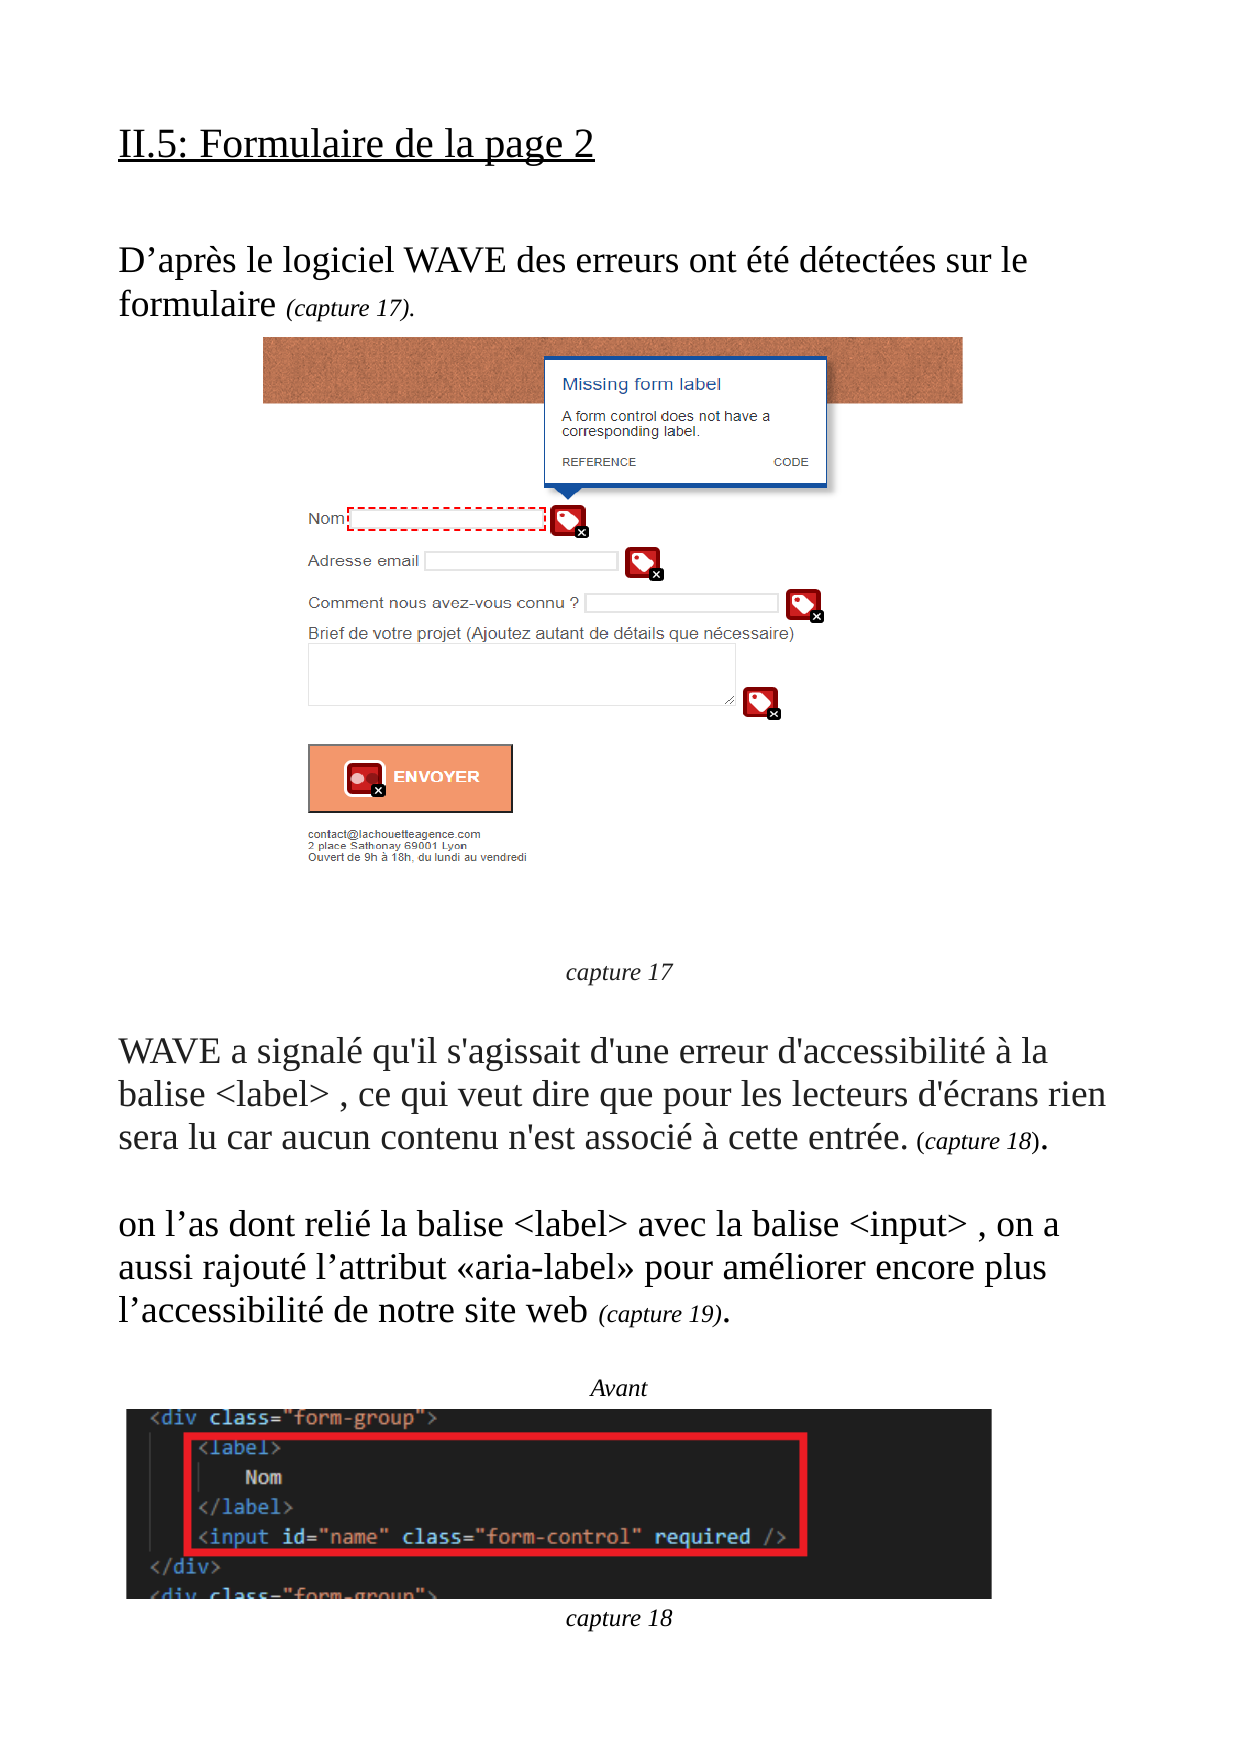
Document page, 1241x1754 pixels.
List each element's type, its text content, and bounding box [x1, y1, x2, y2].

picture [263, 337, 963, 937]
picture [126, 1409, 992, 1599]
text II.5: Formulaire de la page 2 [118, 118, 1122, 166]
text capture 17 [118, 957, 1122, 985]
text on l’as dont relié la balise <label> avec la balise <input> , on a aussi rajouté l’attribut «aria-label» pour améliorer encore plus l’accessibilité de notre site web (capture 19). [118, 1201, 1122, 1330]
text Avant [118, 1373, 1122, 1402]
text capture 18 [118, 1603, 1122, 1632]
text D’après le logiciel WAVE des erreurs ont été détectées sur le formulaire (capture 17). [118, 238, 1122, 324]
text WAVE a signalé qu'il s'agissait d'une erreur d'accessibilité à la balise <label> , ce qui veut dire que pour les lecteurs d'écrans rien sera lu car aucun contenu n'est associé à cette entrée. (capture 18). [118, 1028, 1122, 1158]
